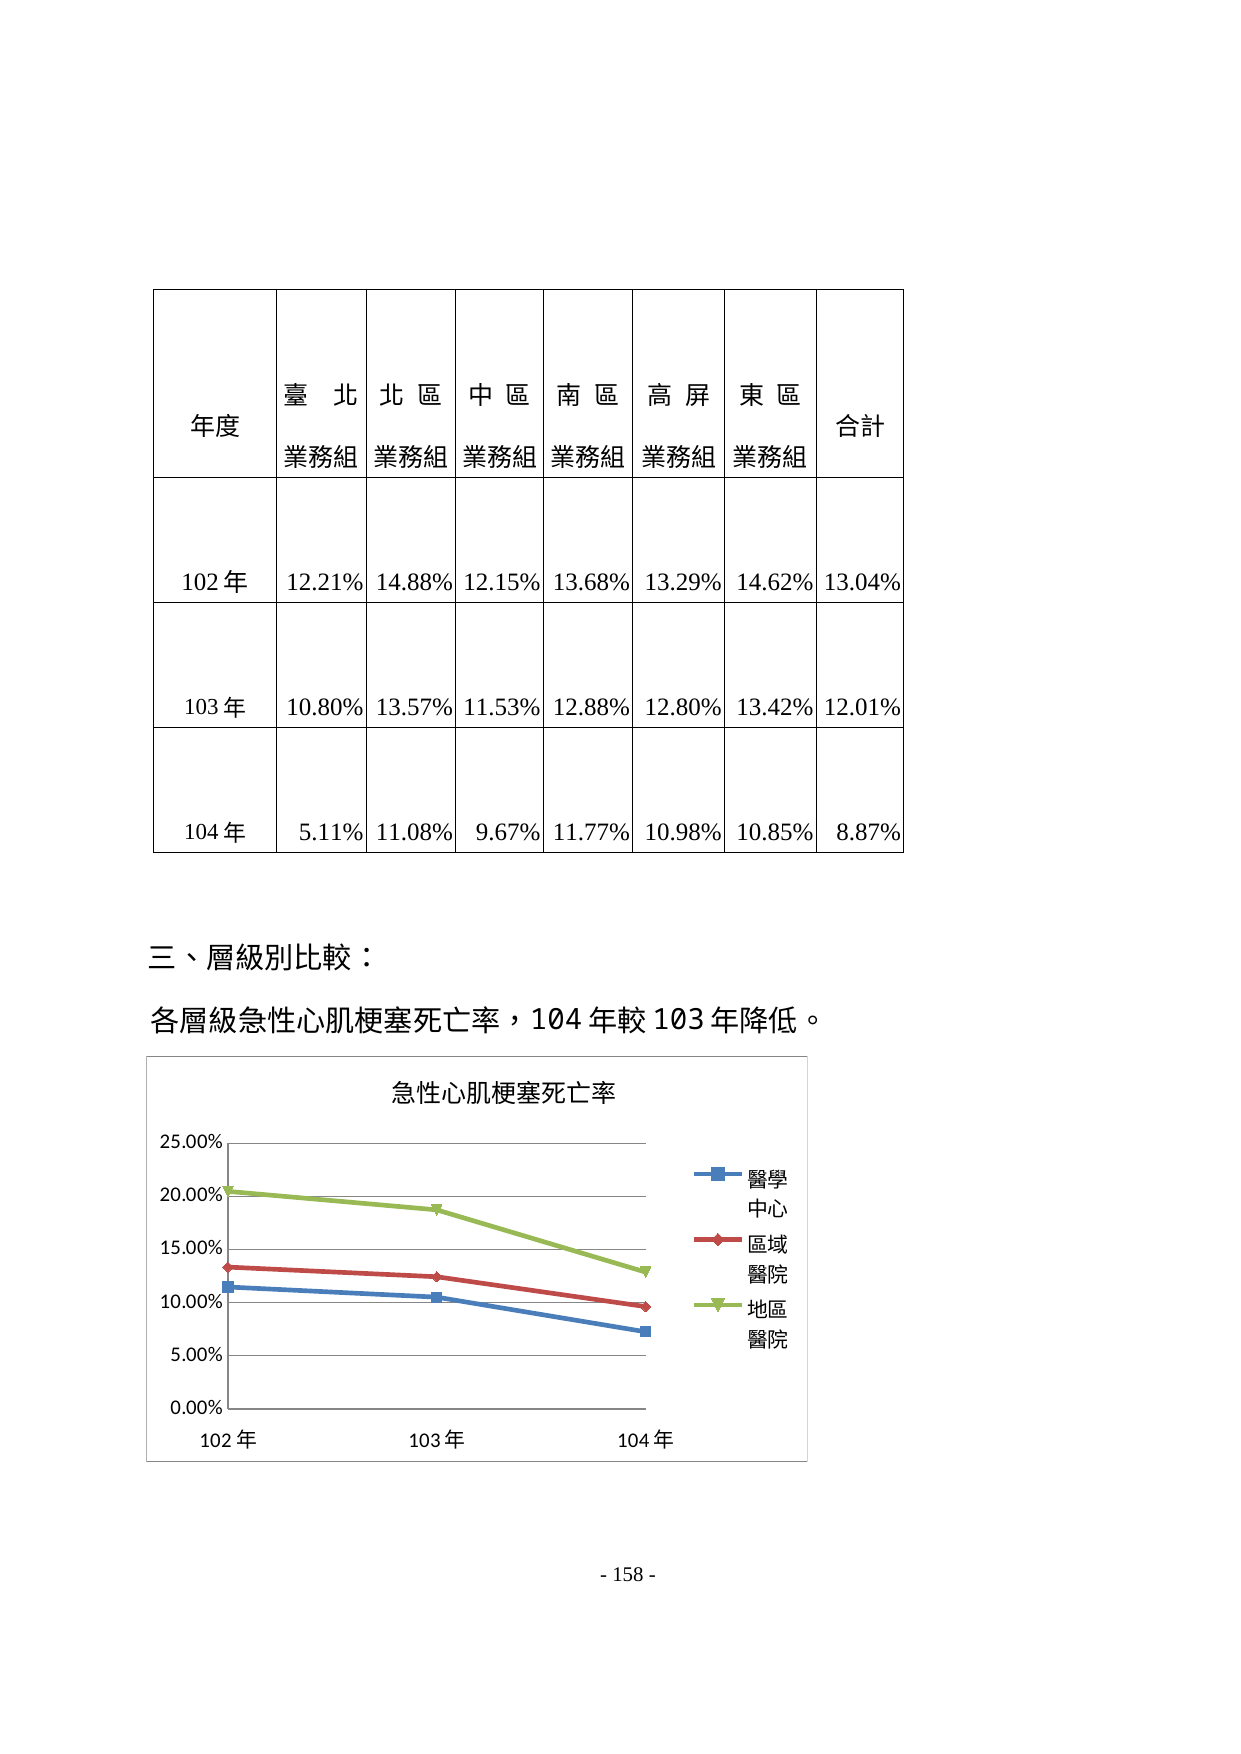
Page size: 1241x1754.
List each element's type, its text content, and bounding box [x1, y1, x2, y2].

table_cell 10.98% [633, 728, 724, 852]
table_cell 12.88% [544, 603, 632, 727]
table_cell 11.08% [367, 728, 455, 852]
table_cell 12.15% [456, 478, 543, 602]
table_cell 104年 [154, 728, 276, 852]
table_cell 9.67% [456, 728, 543, 852]
table_cell 8.87% [817, 728, 903, 852]
table_header 北 區 業務組 [367, 290, 455, 477]
text 三、層級別比較： [148, 914, 1152, 977]
table_cell 13.29% [633, 478, 724, 602]
table_header 南 區 業務組 [544, 290, 632, 477]
table_cell 10.85% [725, 728, 816, 852]
table_cell 102年 [154, 478, 276, 602]
table_cell 13.57% [367, 603, 455, 727]
table_header 年度 [154, 290, 276, 477]
table_cell 10.80% [277, 603, 366, 727]
table_cell 14.88% [367, 478, 455, 602]
table_cell 13.68% [544, 478, 632, 602]
table_cell 13.42% [725, 603, 816, 727]
table_cell 12.80% [633, 603, 724, 727]
table_header 臺 北 業務組 [277, 290, 366, 477]
table_cell 13.04% [817, 478, 903, 602]
table_header 高 屏 業務組 [633, 290, 724, 477]
table_cell 11.53% [456, 603, 543, 727]
table_header 東 區 業務組 [725, 290, 816, 477]
table_header 中 區 業務組 [456, 290, 543, 477]
table_cell 12.21% [277, 478, 366, 602]
table_cell 5.11% [277, 728, 366, 852]
table_header 合計 [817, 290, 903, 477]
text 各層級急性心肌梗塞死亡率，104年較103年降低。 [133, 977, 1152, 1039]
table_cell 12.01% [817, 603, 903, 727]
table_cell 103年 [154, 603, 276, 727]
table_cell 11.77% [544, 728, 632, 852]
table_cell 14.62% [725, 478, 816, 602]
